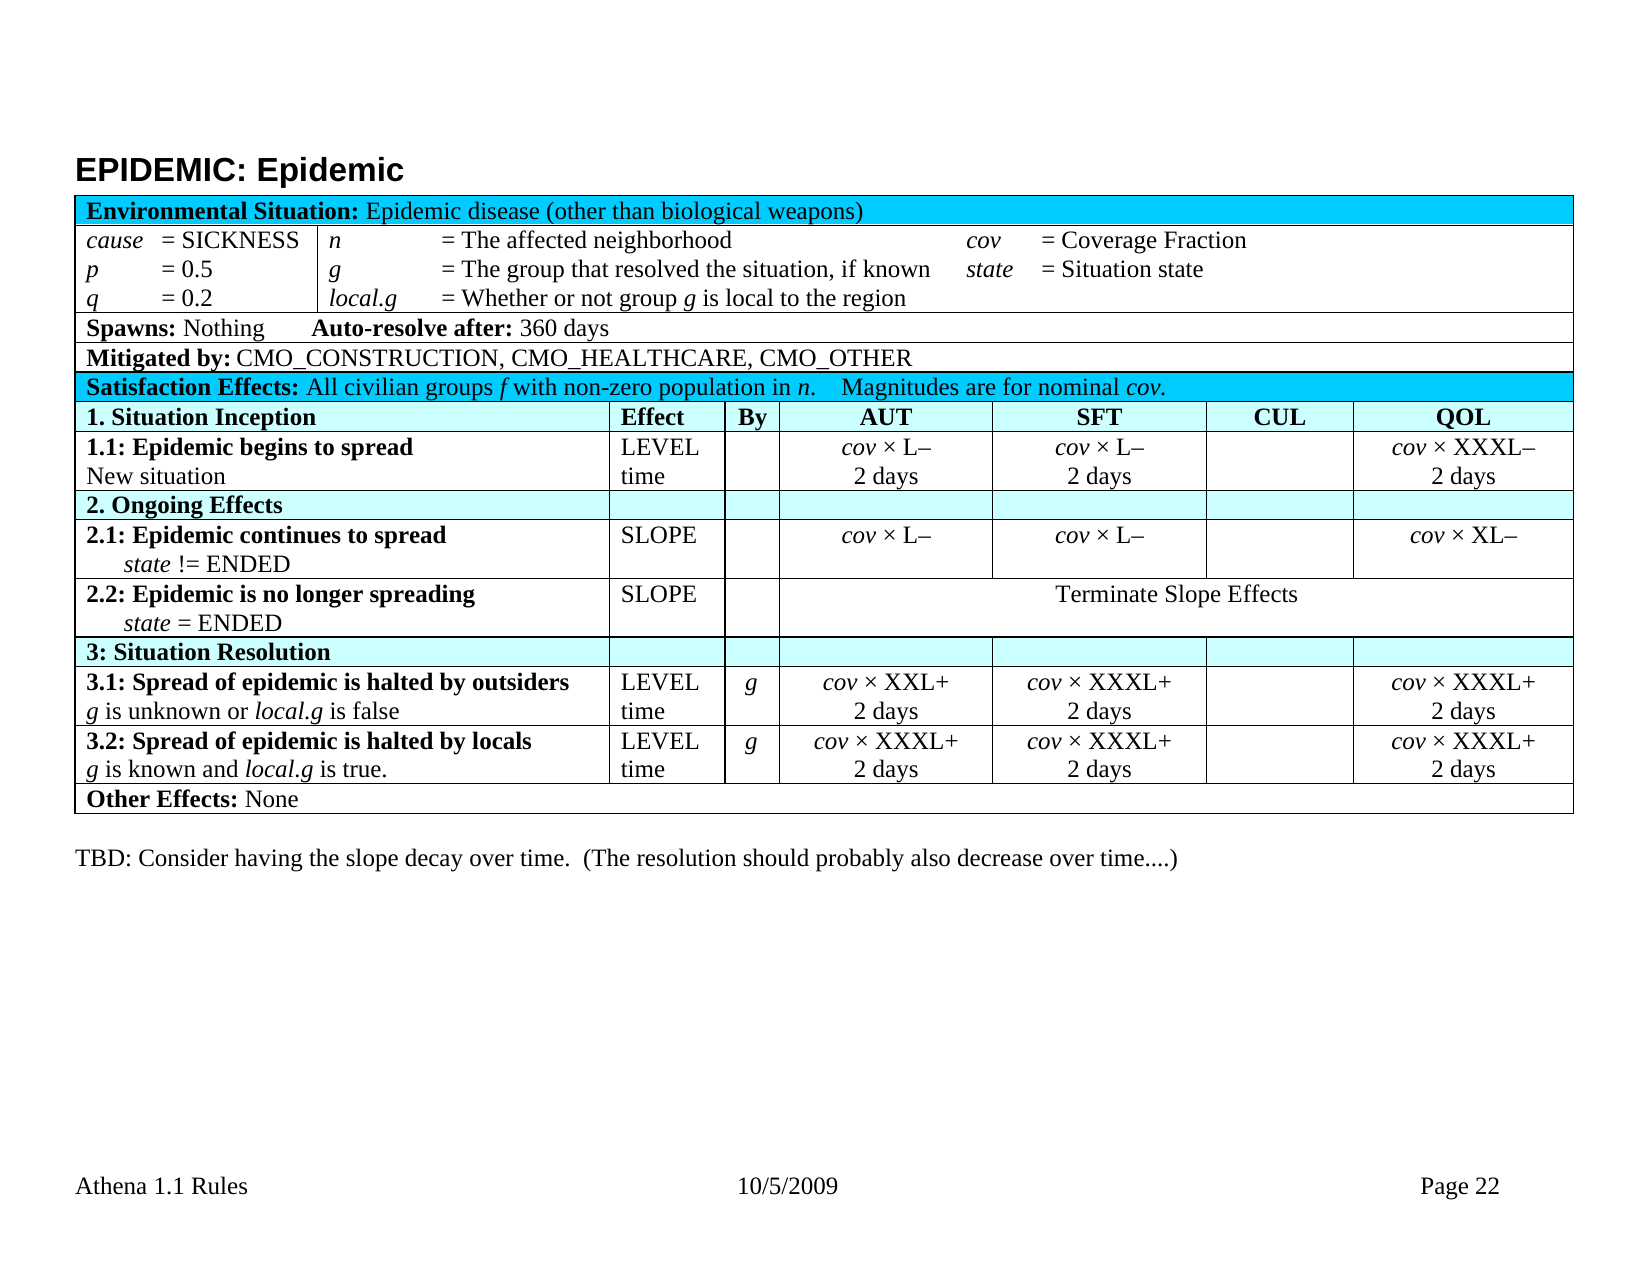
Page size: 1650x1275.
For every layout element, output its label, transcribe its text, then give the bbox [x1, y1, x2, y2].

table_cell 2.2: Epidemic is no longer spreading state = ENDED [76, 579, 609, 636]
table_cell cov × XXXL+ 2 days [993, 667, 1206, 725]
table_cell [1207, 638, 1353, 666]
table_cell cov × XXXL+ 2 days [780, 726, 992, 783]
table_cell [726, 638, 779, 666]
table_cell [726, 579, 779, 636]
table_cell 3.2: Spread of epidemic is halted by locals g is known and local.g is true. [76, 726, 609, 783]
table_cell cov × XXL+ 2 days [780, 667, 992, 725]
table_cell 1.1: Epidemic begins to spread New situation [76, 432, 609, 489]
table_cell [610, 491, 724, 519]
table_cell [726, 520, 779, 578]
table_cell [1207, 726, 1353, 783]
table_cell 2.1: Epidemic continues to spread state != ENDED [76, 520, 609, 578]
table_cell g [726, 726, 779, 783]
text EPIDEMIC: Epidemic [75, 150, 1575, 188]
table_cell [780, 491, 992, 519]
table_cell [1207, 667, 1353, 725]
table_cell Effect [610, 402, 724, 431]
table_cell LEVEL time [610, 726, 724, 783]
table_cell Terminate Slope Effects [780, 579, 1573, 636]
table_cell cov × XXXL+ 2 days [1354, 667, 1573, 725]
table_cell [1354, 638, 1573, 666]
table_cell QOL [1354, 402, 1573, 431]
table_header Environmental Situation: Epidemic disease (other than biological weapons) [76, 196, 1573, 224]
table_cell Other Effects: None [76, 784, 1573, 813]
table_cell 2. Ongoing Effects [76, 491, 609, 519]
table_cell [993, 491, 1206, 519]
table_cell [610, 638, 724, 666]
table_cell LEVEL time [610, 667, 724, 725]
table_cell cause = SICKNESS p = 0.5 q = 0.2 [76, 226, 317, 312]
table_cell SFT [993, 402, 1206, 431]
text TBD: Consider having the slope decay over time. (The resolution should probably also decrease over time....) [75, 843, 1575, 872]
table_cell [1207, 491, 1353, 519]
table_cell cov × XXXL+ 2 days [993, 726, 1206, 783]
table_cell [1207, 520, 1353, 578]
table_cell Satisfaction Effects: All civilian groups f with non-zero population in n. Magnitudes are for nominal cov. [76, 373, 1573, 401]
table_cell cov × XXXL+ 2 days [1354, 726, 1573, 783]
table_cell SLOPE [610, 520, 724, 578]
table_cell cov × XXXL– 2 days [1354, 432, 1573, 489]
table_cell n = The affected neighborhood cov = Coverage Fraction g = The group that resolved the situation, if known state = Situation state local.g = Whether or not group g is local to the region [318, 226, 1573, 312]
table_cell [1207, 432, 1353, 489]
table_cell 3.1: Spread of epidemic is halted by outsiders g is unknown or local.g is false [76, 667, 609, 725]
table_cell [993, 638, 1206, 666]
table_cell cov × L– [780, 520, 992, 578]
table_cell Mitigated by: CMO_CONSTRUCTION, CMO_HEALTHCARE, CMO_OTHER [76, 343, 1573, 371]
table_cell CUL [1207, 402, 1353, 431]
table_cell cov × L– [993, 520, 1206, 578]
table_cell [726, 432, 779, 489]
table_cell g [726, 667, 779, 725]
table_cell Spawns: Nothing Auto-resolve after: 360 days [76, 313, 1573, 342]
table_cell [726, 491, 779, 519]
table_cell cov × XL– [1354, 520, 1573, 578]
table_cell cov × L– 2 days [780, 432, 992, 489]
table_cell cov × L– 2 days [993, 432, 1206, 489]
table_cell [780, 638, 992, 666]
table_cell 3: Situation Resolution [76, 638, 609, 666]
table_cell LEVEL time [610, 432, 724, 489]
table_cell SLOPE [610, 579, 724, 636]
table_cell 1. Situation Inception [76, 402, 609, 431]
table_cell AUT [780, 402, 992, 431]
table_cell By [726, 402, 779, 431]
table_cell [1354, 491, 1573, 519]
